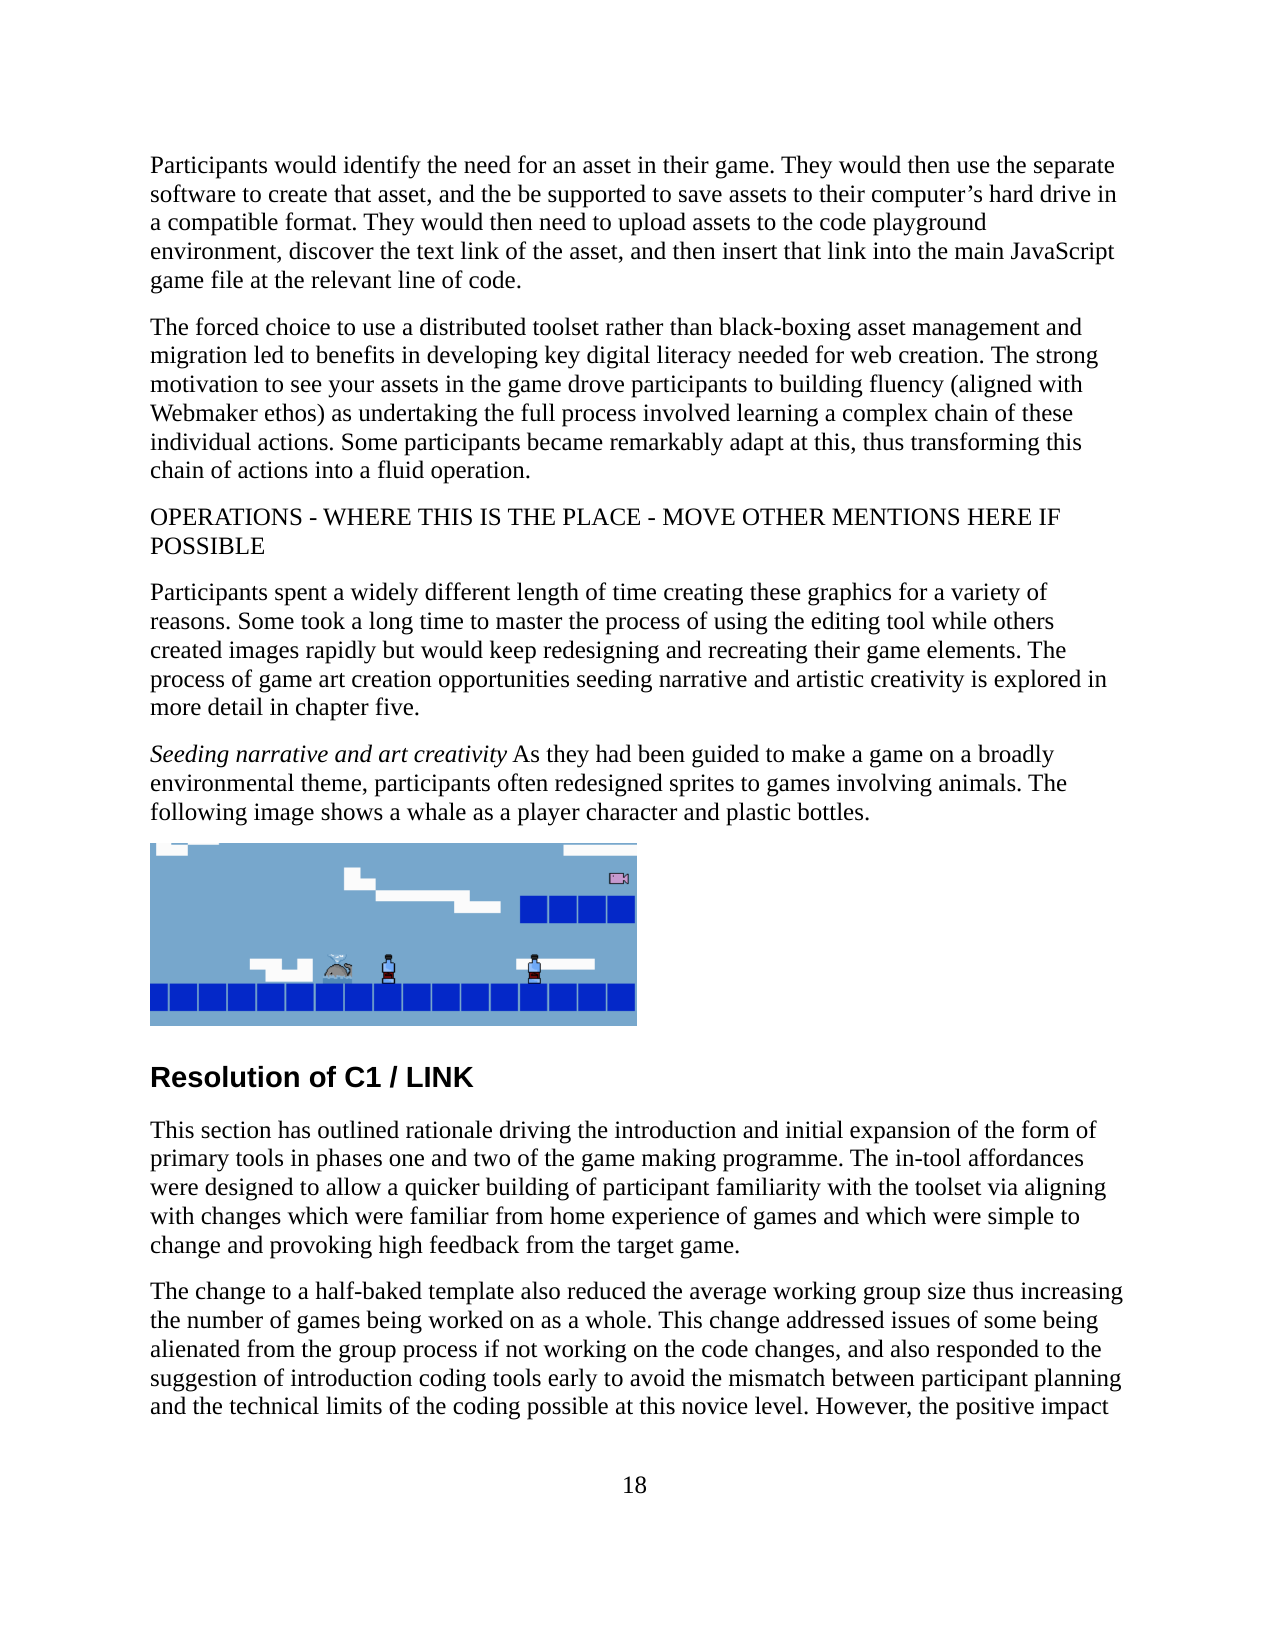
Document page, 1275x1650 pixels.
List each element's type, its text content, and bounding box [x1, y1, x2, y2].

text This section has outlined rationale driving the introduction and initial expansion of the form of primary tools in phases one and two of the game making programme. The in-tool affordances were designed to allow a quicker building of participant familiarity with the toolset via aligning with changes which were familiar from home experience of games and which were simple to change and provoking high feedback from the target game. [150, 1115, 1125, 1258]
text Participants spent a widely different length of time creating these graphics for a variety of reasons. Some took a long time to master the process of using the editing tool while others created images rapidly but would keep redesigning and recreating their game elements. The process of game art creation opportunities seeding narrative and artistic creativity is explored in more detail in chapter five. [150, 577, 1125, 721]
text Participants would identify the need for an asset in their game. They would then use the separate software to create that asset, and the be supported to save assets to their computer’s hard drive in a compatible format. They would then need to upload assets to the code playground environment, discover the text link of the asset, and then insert that link into the main JavaScript game file at the relevant line of code. [150, 150, 1125, 294]
text Seeding narrative and art creativity As they had been guided to make a game on a broadly environmental theme, participants often redesigned sprites to games involving animals. The following image shows a whale as a player character and plastic bottles. [150, 739, 1125, 825]
text The forced choice to use a distributed toolset rather than black-boxing asset management and migration led to benefits in developing key digital literacy needed for web creation. The strong motivation to see your assets in the game drove participants to building fluency (aligned with Webmaker ethos) as undertaking the full process involved learning a complex chain of these individual actions. Some participants became remarkably adapt at this, thus transforming this chain of actions into a fluid operation. [150, 312, 1125, 484]
subtitle Resolution of C1 / LINK [150, 1060, 1125, 1093]
picture [150, 843, 638, 1026]
text The change to a half-baked template also reduced the average working group size thus increasing the number of games being worked on as a whole. This change addressed issues of some being alienated from the group process if not working on the code changes, and also responded to the suggestion of introduction coding tools early to avoid the mismatch between participant planning and the technical limits of the coding possible at this novice level. However, the positive impact [150, 1276, 1125, 1420]
text OPERATIONS - WHERE THIS IS THE PLACE - MOVE OTHER MENTIONS HERE IF POSSIBLE [150, 502, 1125, 559]
